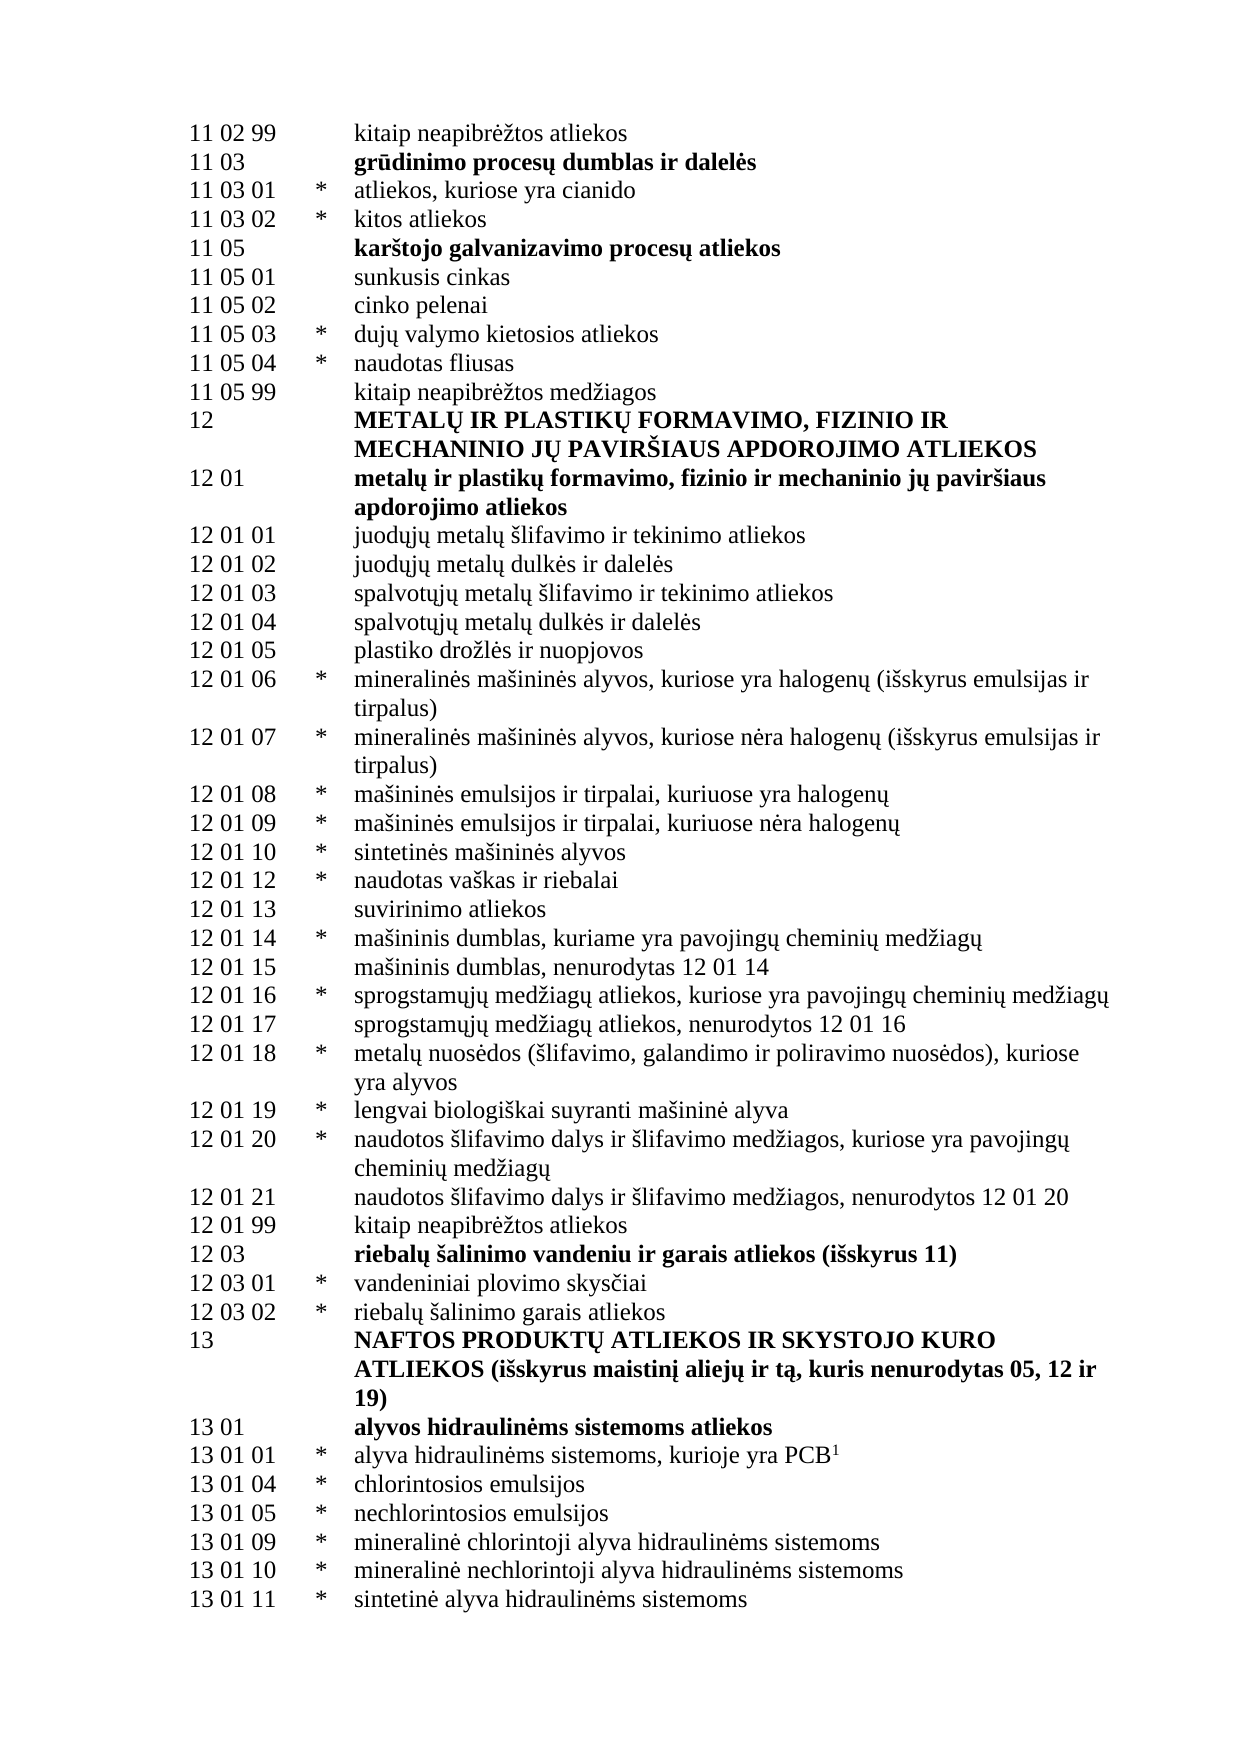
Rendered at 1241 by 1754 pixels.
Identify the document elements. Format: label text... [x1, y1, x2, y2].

table_cell sprogstamųjų medžiagų atliekos, kuriose yra pavojingų cheminių medžiagų [343, 981, 1122, 1009]
table_cell * [300, 1268, 343, 1297]
table_cell [300, 463, 343, 521]
table_cell juodųjų metalų šlifavimo ir tekinimo atliekos [343, 521, 1122, 549]
table_cell naudotos šlifavimo dalys ir šlifavimo medžiagos, kuriose yra pavojingų cheminių medžiagų [343, 1124, 1122, 1182]
table_cell dujų valymo kietosios atliekos [343, 319, 1122, 348]
table_cell nechlorintosios emulsijos [343, 1498, 1122, 1527]
table_cell [300, 1211, 343, 1239]
table_cell * [300, 1527, 343, 1556]
table_cell [300, 636, 343, 664]
table_cell 12 01 04 [177, 607, 300, 636]
table_cell [300, 262, 343, 291]
table_cell spalvotųjų metalų dulkės ir dalelės [343, 607, 1122, 636]
table_cell [300, 952, 343, 981]
table_cell mašininis dumblas, kuriame yra pavojingų cheminių medžiagų [343, 923, 1122, 952]
table_cell * [300, 1498, 343, 1527]
table_cell 11 05 01 [177, 262, 300, 291]
table_cell kitaip neapibrėžtos atliekos [343, 118, 1122, 147]
table_cell mašininės emulsijos ir tirpalai, kuriuose nėra halogenų [343, 808, 1122, 837]
table_cell 12 01 09 [177, 808, 300, 837]
table_cell 12 01 18 [177, 1038, 300, 1096]
table_cell * [300, 176, 343, 204]
table_cell sintetinė alyva hidraulinėms sistemoms [343, 1584, 1122, 1613]
table_cell mašininės emulsijos ir tirpalai, kuriuose yra halogenų [343, 779, 1122, 808]
table_cell atliekos, kuriose yra cianido [343, 176, 1122, 204]
table_cell [300, 147, 343, 176]
table_cell [300, 118, 343, 147]
table_cell mineralinė chlorintoji alyva hidraulinėms sistemoms [343, 1527, 1122, 1556]
table_cell 12 01 12 [177, 866, 300, 894]
table_cell mineralinė nechlorintoji alyva hidraulinėms sistemoms [343, 1556, 1122, 1584]
table_cell 12 01 14 [177, 923, 300, 952]
table_cell vandeniniai plovimo skysčiai [343, 1268, 1122, 1297]
table_cell [300, 1239, 343, 1268]
table_cell 12 01 [177, 463, 300, 521]
table_cell 12 [177, 406, 300, 463]
table_cell 12 01 10 [177, 837, 300, 866]
table_cell kitaip neapibrėžtos atliekos [343, 1211, 1122, 1239]
table_cell sintetinės mašininės alyvos [343, 837, 1122, 866]
table_cell alyvos hidraulinėms sistemoms atliekos [343, 1412, 1122, 1441]
table_cell mašininis dumblas, nenurodytas 12 01 14 [343, 952, 1122, 981]
table_cell * [300, 1038, 343, 1096]
table_cell * [300, 204, 343, 233]
table_cell 12 01 07 [177, 722, 300, 779]
table_cell 12 01 20 [177, 1124, 300, 1182]
table_cell 11 05 02 [177, 291, 300, 319]
table_cell [300, 1009, 343, 1038]
table_cell riebalų šalinimo garais atliekos [343, 1297, 1122, 1326]
table_cell * [300, 866, 343, 894]
table_cell 13 01 09 [177, 1527, 300, 1556]
table_cell suvirinimo atliekos [343, 894, 1122, 923]
table_cell * [300, 1584, 343, 1613]
table_cell 13 01 05 [177, 1498, 300, 1527]
table_cell 12 01 21 [177, 1182, 300, 1211]
table_cell 13 01 04 [177, 1469, 300, 1498]
table_cell NAFTOS PRODUKTŲ ATLIEKOS IR SKYSTOJO KURO ATLIEKOS (išskyrus maistinį aliejų ir tą, kuris nenurodytas 05, 12 ir 19) [343, 1326, 1122, 1412]
table_cell 12 01 99 [177, 1211, 300, 1239]
table_cell 12 01 13 [177, 894, 300, 923]
table_cell 11 02 99 [177, 118, 300, 147]
table_cell karštojo galvanizavimo procesų atliekos [343, 233, 1122, 262]
table_cell * [300, 1441, 343, 1469]
table_cell metalų ir plastikų formavimo, fizinio ir mechaninio jų paviršiaus apdorojimo atliekos [343, 463, 1122, 521]
table_cell 13 01 10 [177, 1556, 300, 1584]
table_cell 12 03 02 [177, 1297, 300, 1326]
table_cell [300, 521, 343, 549]
table_cell chlorintosios emulsijos [343, 1469, 1122, 1498]
table_cell [300, 377, 343, 406]
table_cell naudotas vaškas ir riebalai [343, 866, 1122, 894]
table_cell * [300, 837, 343, 866]
table_cell plastiko drožlės ir nuopjovos [343, 636, 1122, 664]
table_cell 12 01 17 [177, 1009, 300, 1038]
table_cell metalų nuosėdos (šlifavimo, galandimo ir poliravimo nuosėdos), kuriose yra alyvos [343, 1038, 1122, 1096]
table_cell kitaip neapibrėžtos medžiagos [343, 377, 1122, 406]
table_cell * [300, 923, 343, 952]
table_cell 12 01 06 [177, 664, 300, 722]
table_cell juodųjų metalų dulkės ir dalelės [343, 549, 1122, 578]
table_cell 13 01 11 [177, 1584, 300, 1613]
table_cell * [300, 779, 343, 808]
table_cell [300, 1326, 343, 1412]
table_cell * [300, 981, 343, 1009]
table_cell 11 05 03 [177, 319, 300, 348]
table_cell cinko pelenai [343, 291, 1122, 319]
table_cell mineralinės mašininės alyvos, kuriose nėra halogenų (išskyrus emulsijas ir tirpalus) [343, 722, 1122, 779]
table_cell naudotos šlifavimo dalys ir šlifavimo medžiagos, nenurodytos 12 01 20 [343, 1182, 1122, 1211]
table_cell 11 05 99 [177, 377, 300, 406]
table_cell 11 03 02 [177, 204, 300, 233]
table_cell * [300, 808, 343, 837]
table_cell [300, 406, 343, 463]
table_cell 12 01 05 [177, 636, 300, 664]
table_cell naudotas fliusas [343, 348, 1122, 377]
table_cell [300, 1412, 343, 1441]
table_cell 12 01 02 [177, 549, 300, 578]
table_cell * [300, 1124, 343, 1182]
table_cell * [300, 319, 343, 348]
table_cell mineralinės mašininės alyvos, kuriose yra halogenų (išskyrus emulsijas ir tirpalus) [343, 664, 1122, 722]
table_cell [300, 578, 343, 607]
table_cell * [300, 664, 343, 722]
table_cell lengvai biologiškai suyranti mašininė alyva [343, 1096, 1122, 1124]
table_cell [300, 549, 343, 578]
table_cell 12 01 03 [177, 578, 300, 607]
table_cell riebalų šalinimo vandeniu ir garais atliekos (išskyrus 11) [343, 1239, 1122, 1268]
table_cell * [300, 722, 343, 779]
table_cell kitos atliekos [343, 204, 1122, 233]
table_cell [300, 291, 343, 319]
table_cell 12 03 [177, 1239, 300, 1268]
table_cell 13 [177, 1326, 300, 1412]
table_cell 11 03 01 [177, 176, 300, 204]
table_cell 11 05 04 [177, 348, 300, 377]
table_cell [300, 607, 343, 636]
table_cell * [300, 1556, 343, 1584]
table_cell 11 05 [177, 233, 300, 262]
table_cell 12 03 01 [177, 1268, 300, 1297]
table_cell [300, 894, 343, 923]
table_cell 12 01 19 [177, 1096, 300, 1124]
table_cell * [300, 1096, 343, 1124]
table_cell 12 01 15 [177, 952, 300, 981]
table_cell spalvotųjų metalų šlifavimo ir tekinimo atliekos [343, 578, 1122, 607]
table_cell [300, 1182, 343, 1211]
table_cell * [300, 1297, 343, 1326]
table_cell 12 01 08 [177, 779, 300, 808]
table_cell sunkusis cinkas [343, 262, 1122, 291]
table_cell 13 01 [177, 1412, 300, 1441]
table_cell * [300, 1469, 343, 1498]
table_cell * [300, 348, 343, 377]
table_cell grūdinimo procesų dumblas ir dalelės [343, 147, 1122, 176]
table_cell 11 03 [177, 147, 300, 176]
table_cell alyva hidraulinėms sistemoms, kurioje yra PCB1 [343, 1441, 1122, 1469]
table_cell 12 01 16 [177, 981, 300, 1009]
table_cell [300, 233, 343, 262]
table_cell 13 01 01 [177, 1441, 300, 1469]
table_cell METALŲ IR PLASTIKŲ FORMAVIMO, FIZINIO IR MECHANINIO JŲ PAVIRŠIAUS APDOROJIMO ATLIEKOS [343, 406, 1122, 463]
table_cell sprogstamųjų medžiagų atliekos, nenurodytos 12 01 16 [343, 1009, 1122, 1038]
table_cell 12 01 01 [177, 521, 300, 549]
